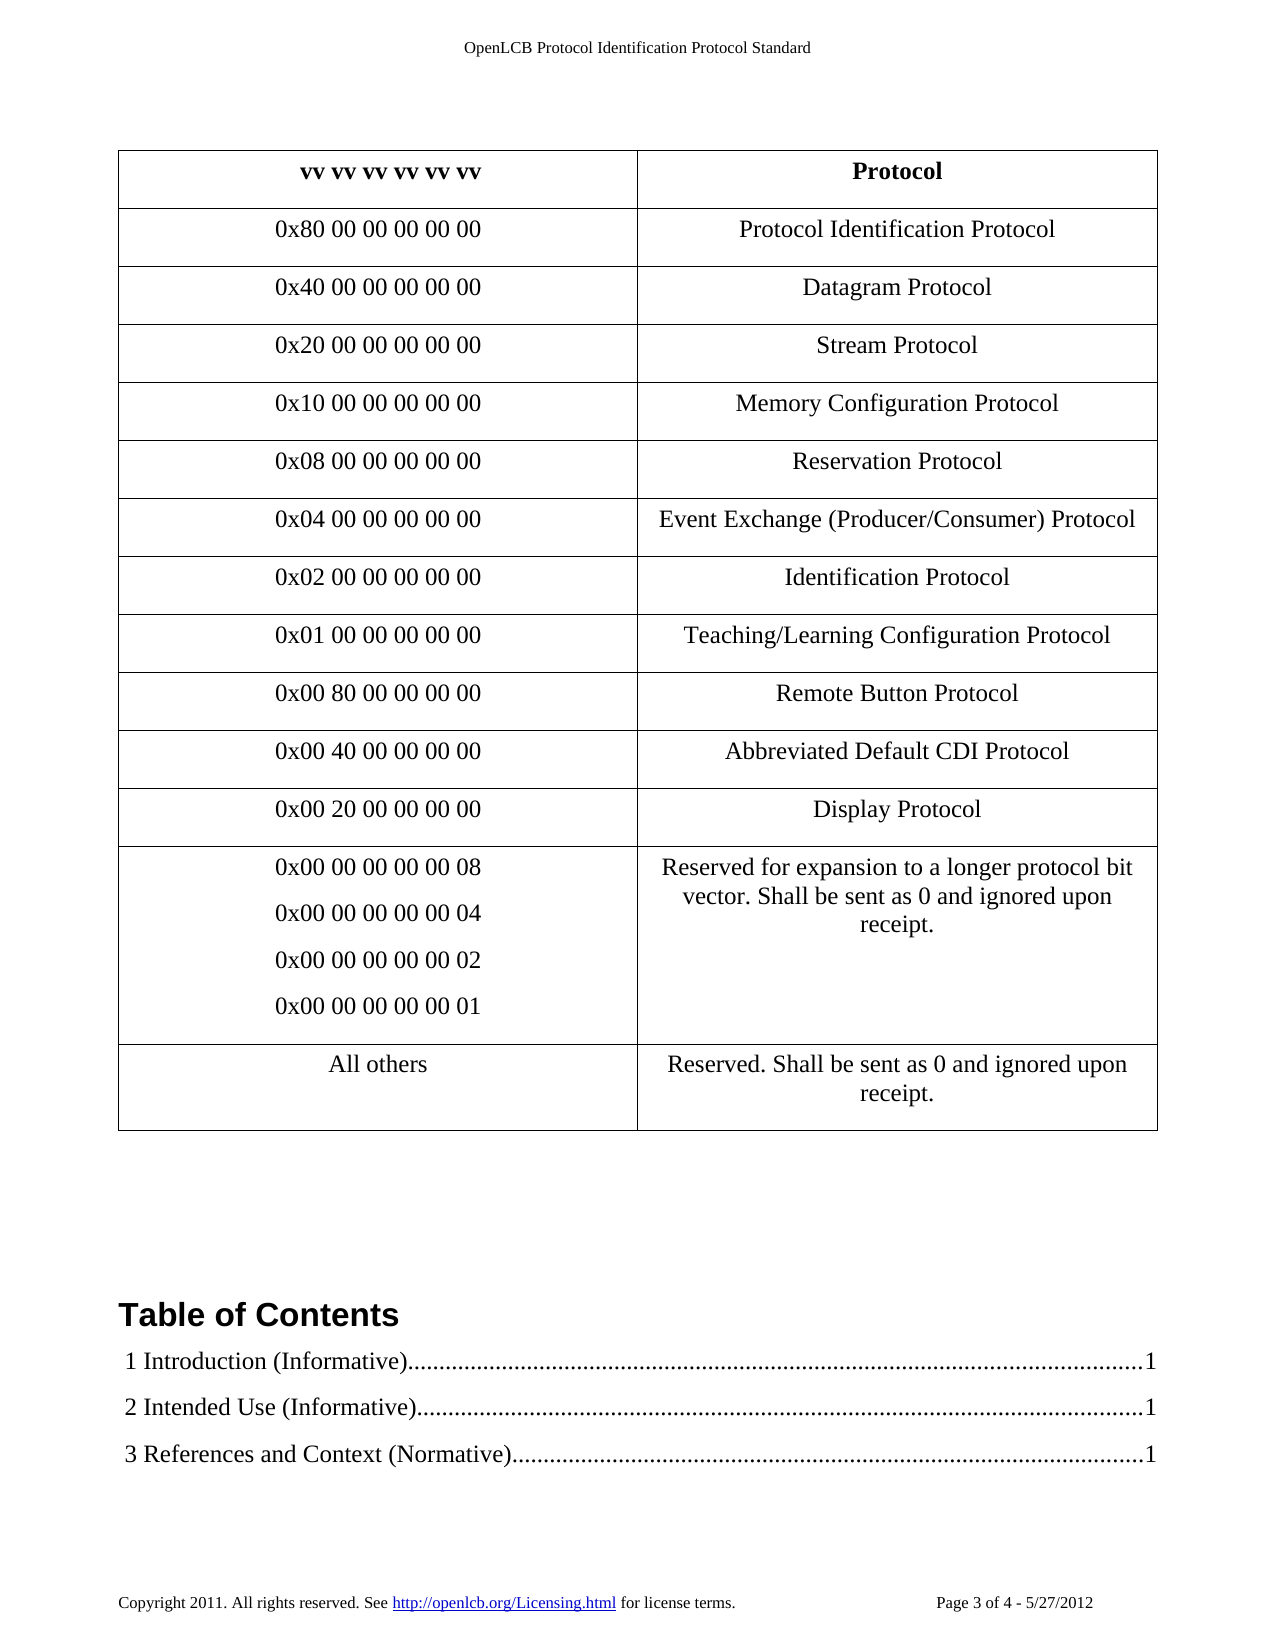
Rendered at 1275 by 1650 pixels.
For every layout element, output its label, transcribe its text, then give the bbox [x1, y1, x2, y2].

table_cell Display Protocol [638, 789, 1157, 846]
table_cell Teaching/Learning Configuration Protocol [638, 615, 1157, 672]
table_cell Reserved. Shall be sent as 0 and ignored upon receipt. [638, 1045, 1157, 1130]
table_cell 0x00 20 00 00 00 00 [119, 789, 637, 846]
table_cell Protocol Identification Protocol [638, 209, 1157, 266]
table_cell 0x02 00 00 00 00 00 [119, 557, 637, 614]
text 2 Intended Use (Informative) 1 [118, 1392, 1157, 1421]
table_cell Memory Configuration Protocol [638, 383, 1157, 440]
table_cell Abbreviated Default CDI Protocol [638, 731, 1157, 788]
table_cell 0x00 80 00 00 00 00 [119, 673, 637, 730]
table_cell 0x01 00 00 00 00 00 [119, 615, 637, 672]
table_cell 0x00 00 00 00 00 08 0x00 00 00 00 00 04 0x00 00 00 00 00 02 0x00 00 00 00 00 01 [119, 847, 637, 1044]
subtitle Table of Contents [118, 1295, 1157, 1333]
table_cell 0x08 00 00 00 00 00 [119, 441, 637, 498]
table_cell 0x00 40 00 00 00 00 [119, 731, 637, 788]
table_cell 0x04 00 00 00 00 00 [119, 499, 637, 556]
table_cell 0x80 00 00 00 00 00 [119, 209, 637, 266]
table_cell Reserved for expansion to a longer protocol bit vector. Shall be sent as 0 and ignored upon receipt. [638, 847, 1157, 1044]
table_cell Stream Protocol [638, 325, 1157, 382]
table_cell All others [119, 1045, 637, 1130]
table_cell Datagram Protocol [638, 267, 1157, 324]
table_cell Identification Protocol [638, 557, 1157, 614]
table_cell Reservation Protocol [638, 441, 1157, 498]
table_cell Event Exchange (Producer/Consumer) Protocol [638, 499, 1157, 556]
text 3 References and Context (Normative) 1 [118, 1439, 1157, 1467]
table_cell Remote Button Protocol [638, 673, 1157, 730]
table_cell 0x40 00 00 00 00 00 [119, 267, 637, 324]
table_header Protocol [638, 151, 1157, 208]
table_cell 0x20 00 00 00 00 00 [119, 325, 637, 382]
table_header vv vv vv vv vv vv [119, 151, 637, 208]
table_cell 0x10 00 00 00 00 00 [119, 383, 637, 440]
text 1 Introduction (Informative) 1 [118, 1346, 1157, 1374]
